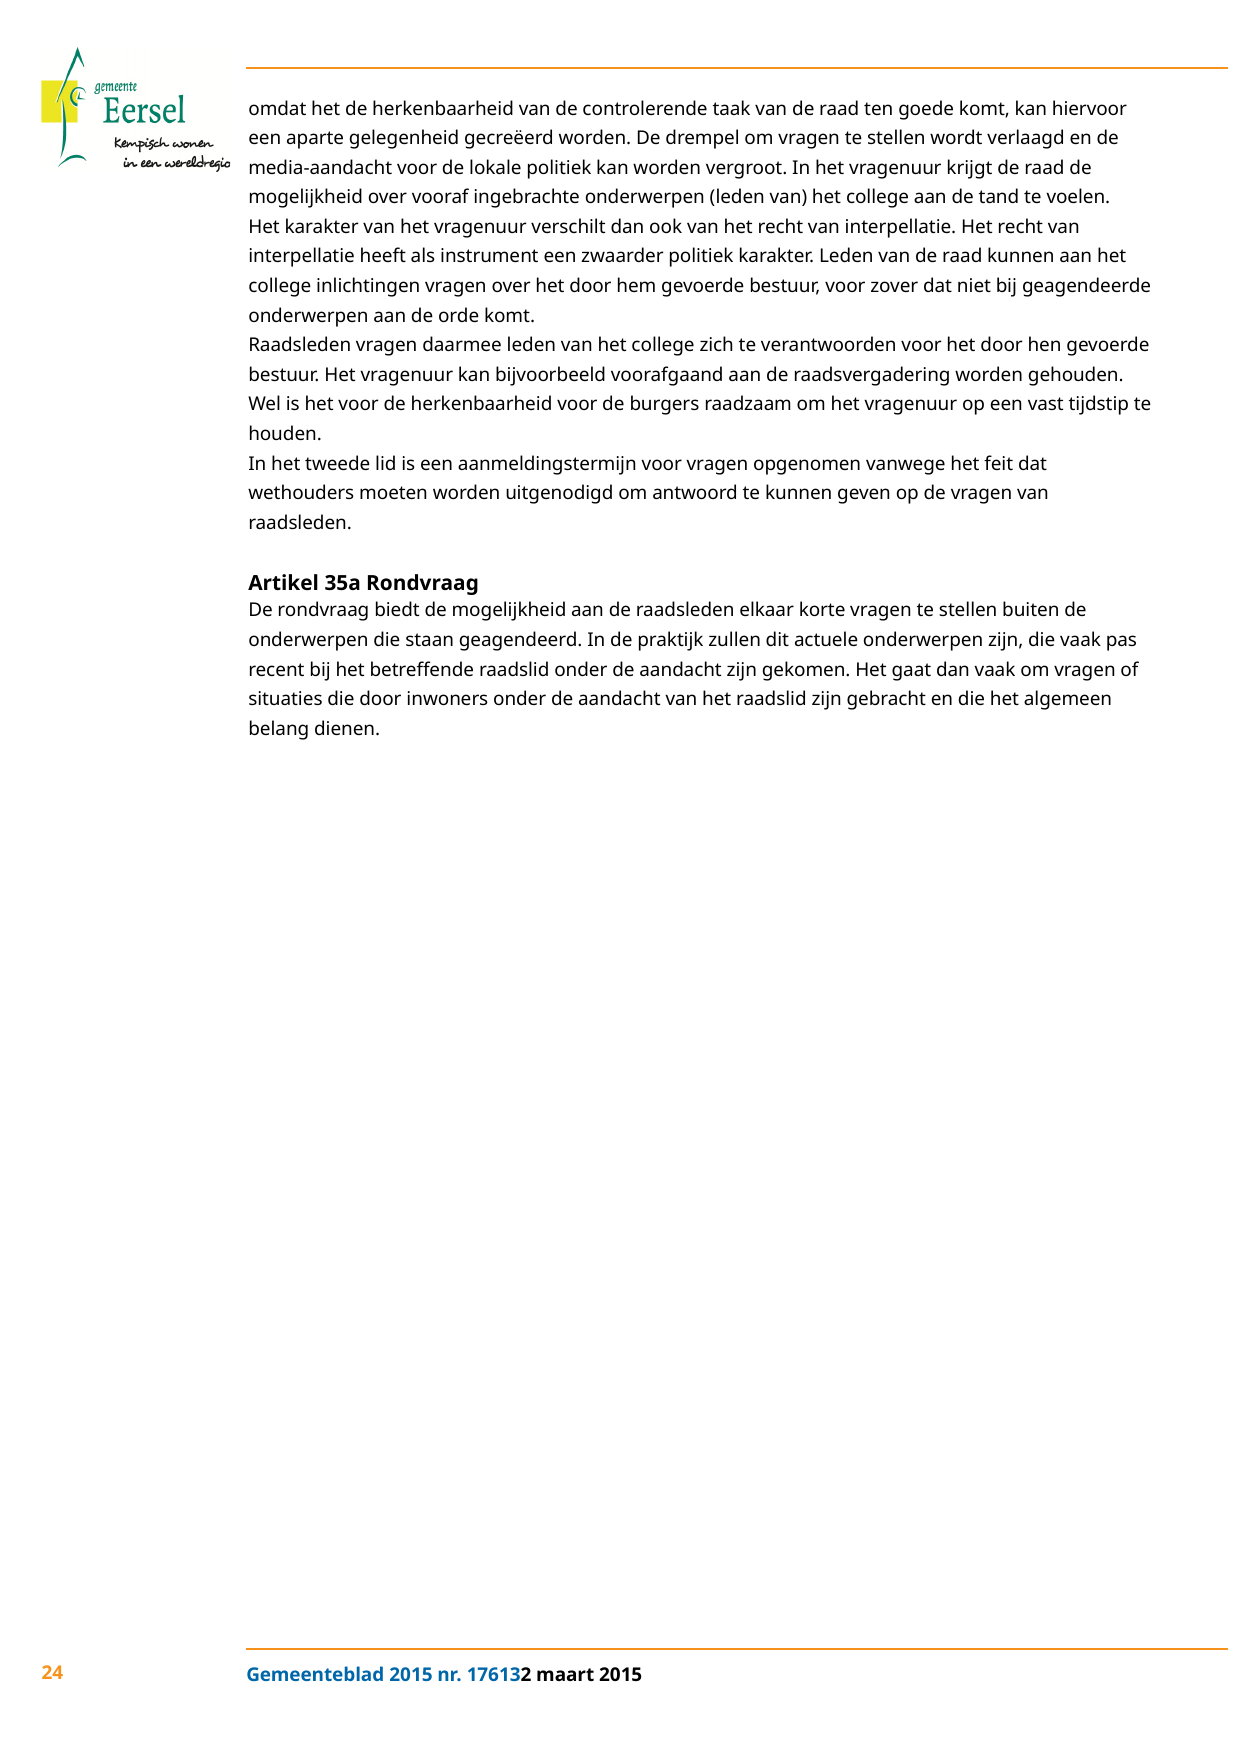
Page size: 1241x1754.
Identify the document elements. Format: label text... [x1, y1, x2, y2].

text omdat het de herkenbaarheid van de controlerende taak van de raad ten goede komt, kan hiervoor een aparte gelegenheid gecreëerd worden. De drempel om vragen te stellen wordt verlaagd en de media-aandacht voor de lokale politiek kan worden vergroot. In het vragenuur krijgt de raad de mogelijkheid over vooraf ingebrachte onderwerpen (leden van) het college aan de tand te voelen. [248, 95, 1152, 209]
text Artikel 35a Rondvraag [248, 568, 1152, 597]
text Het karakter van het vragenuur verschilt dan ook van het recht van interpellatie. Het recht van interpellatie heeft als instrument een zwaarder politiek karakter. Leden van de raad kunnen aan het college inlichtingen vragen over het door hem gevoerde bestuur, voor zover dat niet bij geagendeerde onderwerpen aan de orde komt. [248, 213, 1152, 328]
text De rondvraag biedt de mogelijkheid aan de raadsleden elkaar korte vragen te stellen buiten de onderwerpen die staan geagendeerd. In de praktijk zullen dit actuele onderwerpen zijn, die vaak pas recent bij het betreffende raadslid onder de aandacht zijn gekomen. Het gaat dan vaak om vragen of situaties die door inwoners onder de aandacht van het raadslid zijn gebracht en die het algemeen belang dienen. [248, 597, 1152, 741]
text In het tweede lid is een aanmeldingstermijn voor vragen opgenomen vanwege het feit dat wethouders moeten worden uitgenodigd om antwoord te kunnen geven op de vragen van raadsleden. [248, 450, 1152, 535]
text Raadsleden vragen daarmee leden van het college zich te verantwoorden voor het door hen gevoerde bestuur. Het vragenuur kan bijvoorbeeld voorafgaand aan de raadsvergadering worden gehouden. Wel is het voor de herkenbaarheid voor de burgers raadzaam om het vragenuur op een vast tijdstip te houden. [248, 331, 1152, 446]
picture [41, 47, 231, 172]
